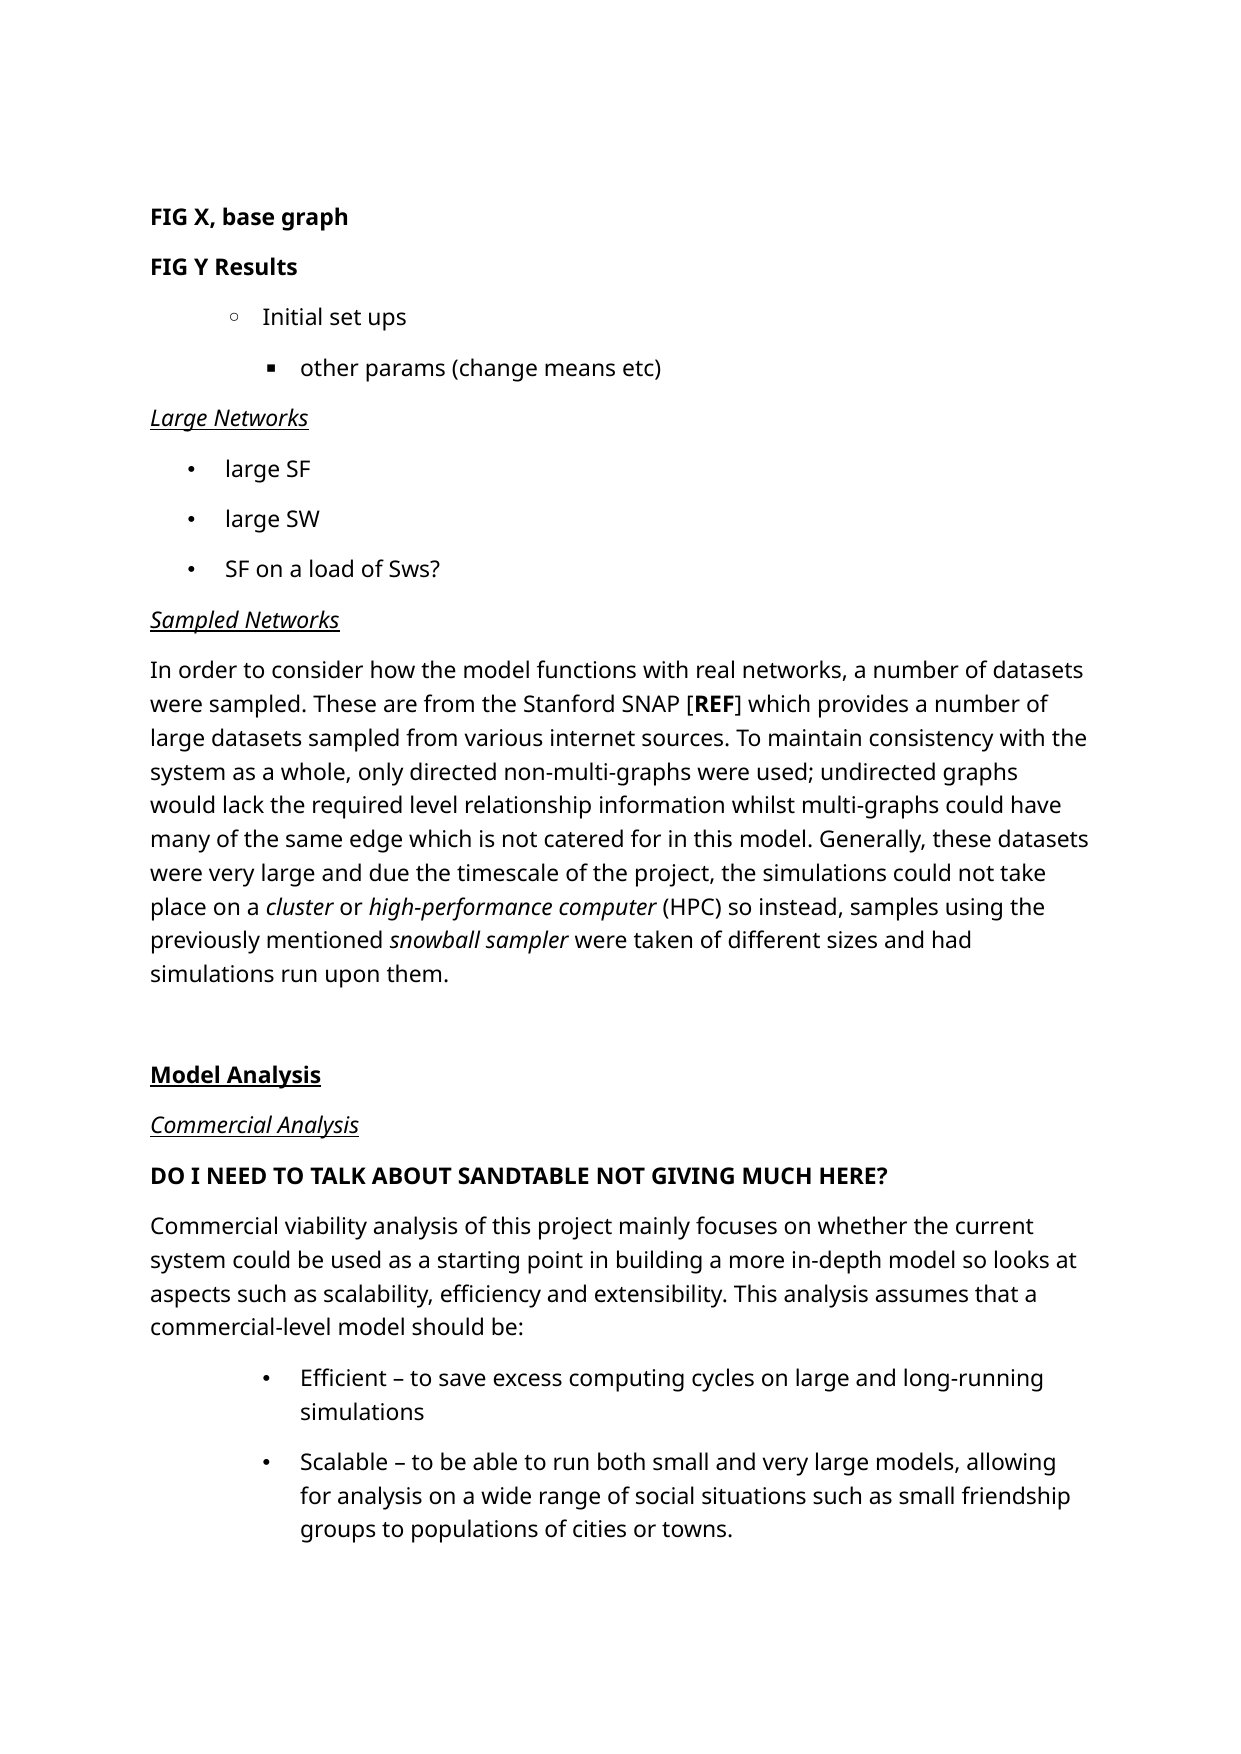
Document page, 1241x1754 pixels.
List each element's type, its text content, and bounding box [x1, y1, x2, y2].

list other params (change means etc) [262, 352, 1090, 383]
text Commercial viability analysis of this project mainly focuses on whether the current system could be used as a starting point in building a more in-depth model so looks at aspects such as scalability, efficiency and extensibility. This analysis assumes that a commercial-level model should be: [150, 1210, 1090, 1342]
text Commercial Analysis [150, 1109, 1090, 1140]
list large SF [187, 452, 1090, 484]
text Large Networks [150, 402, 1090, 433]
list Scalable – to be able to run both small and very large models, allowing for analysis on a wide range of social situations such as small friendship groups to populations of cities or towns. [262, 1446, 1090, 1544]
list Initial set ups [225, 301, 1090, 332]
text In order to consider how the model functions with real networks, a number of datasets were sampled. These are from the Stanford SNAP [REF] which provides a number of large datasets sampled from various internet sources. To maintain consistency with the system as a whole, only directed non-multi-graphs were used; undirected graphs would lack the required level relationship information whilst multi-graphs could have many of the same edge which is not catered for in this model. Generally, these datasets were very large and due the timescale of the project, the simulations could not take place on a cluster or high-performance computer (HPC) so instead, samples using the previously mentioned snowball sampler were taken of different sizes and had simulations run upon them. [150, 654, 1090, 989]
text Model Analysis [150, 1059, 1090, 1090]
text Sampled Networks [150, 604, 1090, 635]
text DO I NEED TO TALK ABOUT SANDTABLE NOT GIVING MUCH HERE? [150, 1159, 1090, 1191]
list Efficient – to save excess computing cycles on large and long-running simulations [262, 1362, 1090, 1427]
list large SW [187, 503, 1090, 534]
list SF on a load of Sws? [187, 553, 1090, 584]
text FIG X, base graph [150, 200, 1090, 232]
text FIG Y Results [150, 251, 1090, 282]
